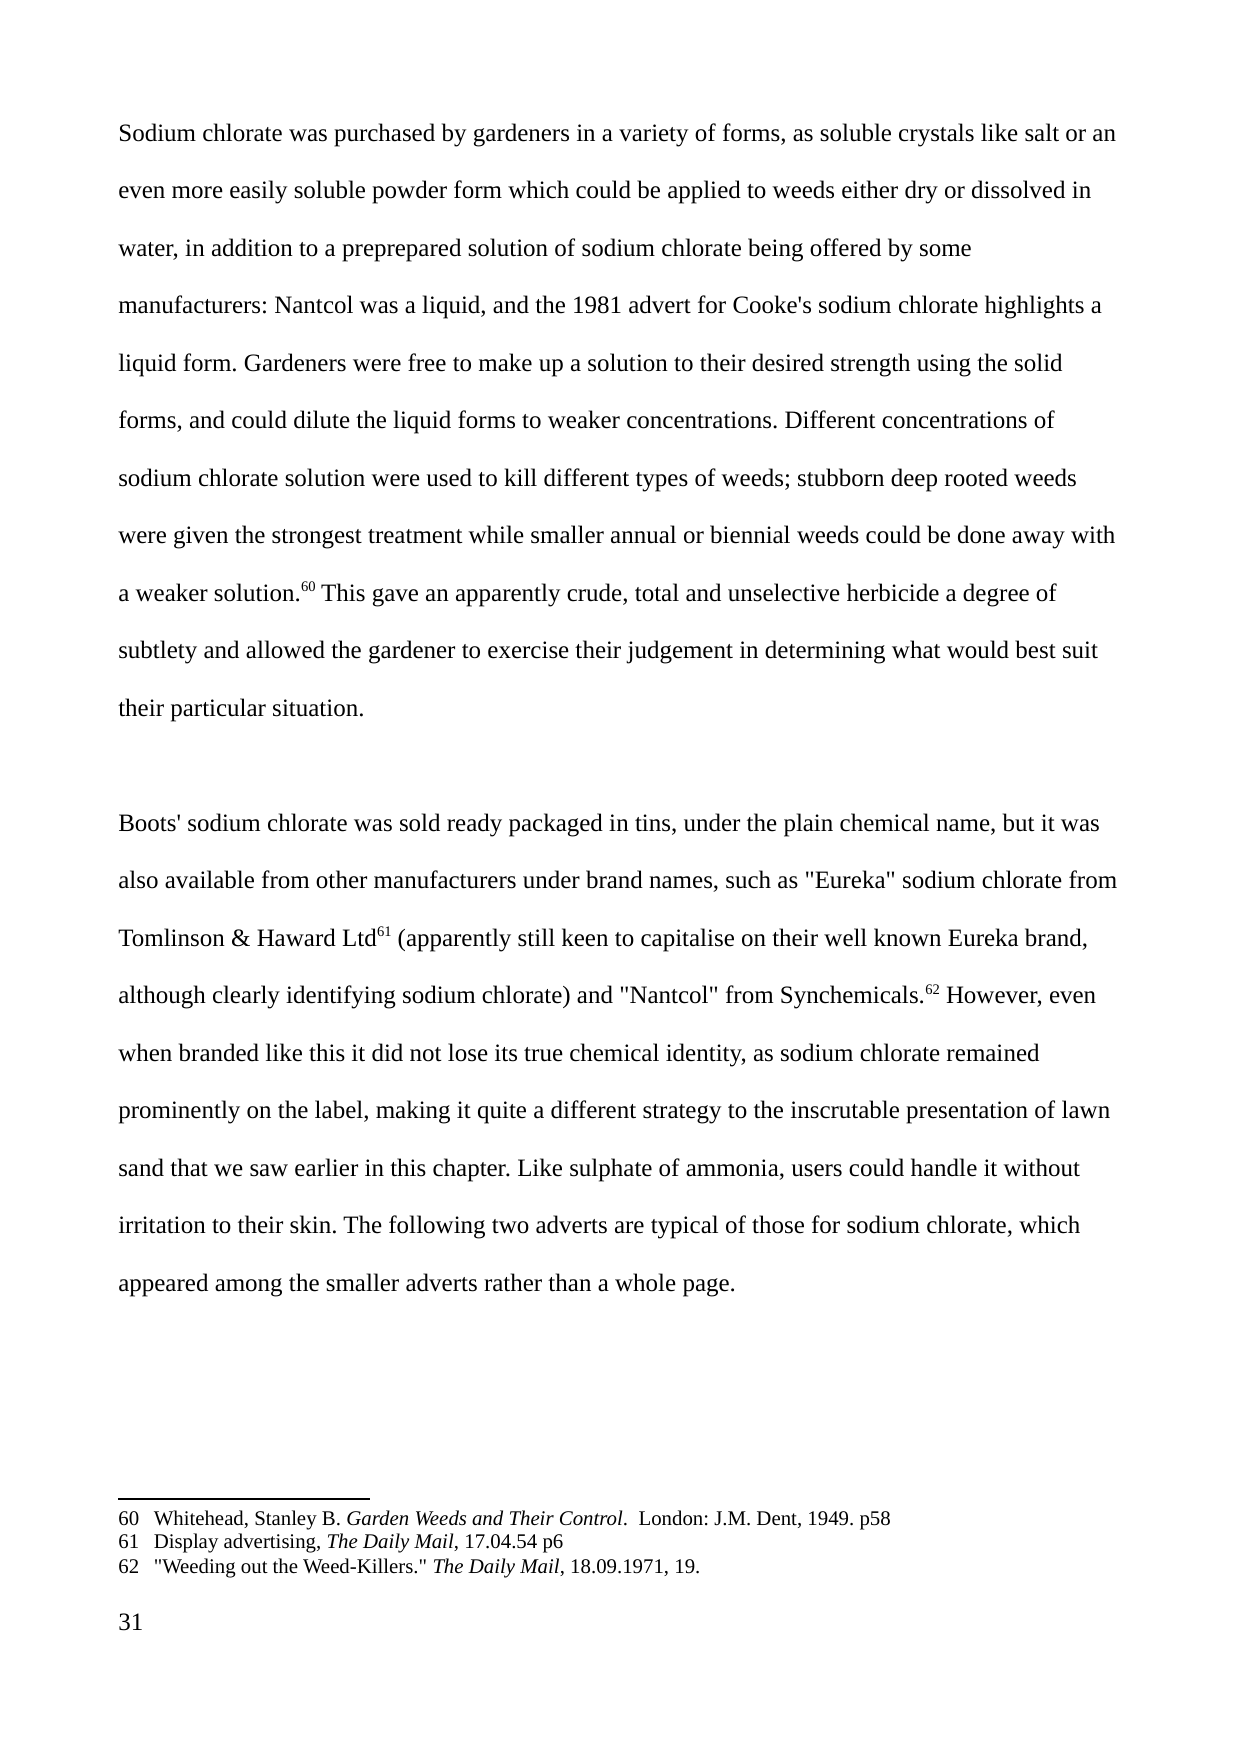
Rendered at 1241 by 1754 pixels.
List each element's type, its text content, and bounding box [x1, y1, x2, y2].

text Display advertising, The Daily Mail, 17.04.54 p6 [118, 1529, 1122, 1553]
text Boots' sodium chlorate was sold ready packaged in tins, under the plain chemical name, but it was also available from other manufacturers under brand names, such as "Eureka" sodium chlorate from Tomlinson & Haward Ltd (apparently still keen to capitalise on their well known Eureka brand, although clearly identifying sodium chlorate) and "Nantcol" from Synchemicals. However, even when branded like this it did not lose its true chemical identity, as sodium chlorate remained prominently on the label, making it quite a different strategy to the inscrutable presentation of lawn sand that we saw earlier in this chapter. Like sulphate of ammonia, users could handle it without irritation to their skin. The following two adverts are typical of those for sodium chlorate, which appeared among the smaller adverts rather than a whole page. [118, 808, 1122, 1297]
text "Weeding out the Weed-Killers." The Daily Mail, 18.09.1971, 19. [118, 1553, 1122, 1578]
text Whitehead, Stanley B. Garden Weeds and Their Control. London: J.M. Dent, 1949. p58 [118, 1505, 1122, 1529]
text Sodium chlorate was purchased by gardeners in a variety of forms, as soluble crystals like salt or an even more easily soluble powder form which could be applied to weeds either dry or dissolved in water, in addition to a preprepared solution of sodium chlorate being offered by some manufacturers: Nantcol was a liquid, and the 1981 advert for Cooke's sodium chlorate highlights a liquid form. Gardeners were free to make up a solution to their desired strength using the solid forms, and could dilute the liquid forms to weaker concentrations. Different concentrations of sodium chlorate solution were used to kill different types of weeds; stubborn deep rooted weeds were given the strongest treatment while smaller annual or biennial weeds could be done away with a weaker solution. This gave an apparently crude, total and unselective herbicide a degree of subtlety and allowed the gardener to exercise their judgement in determining what would best suit their particular situation. [118, 118, 1122, 722]
